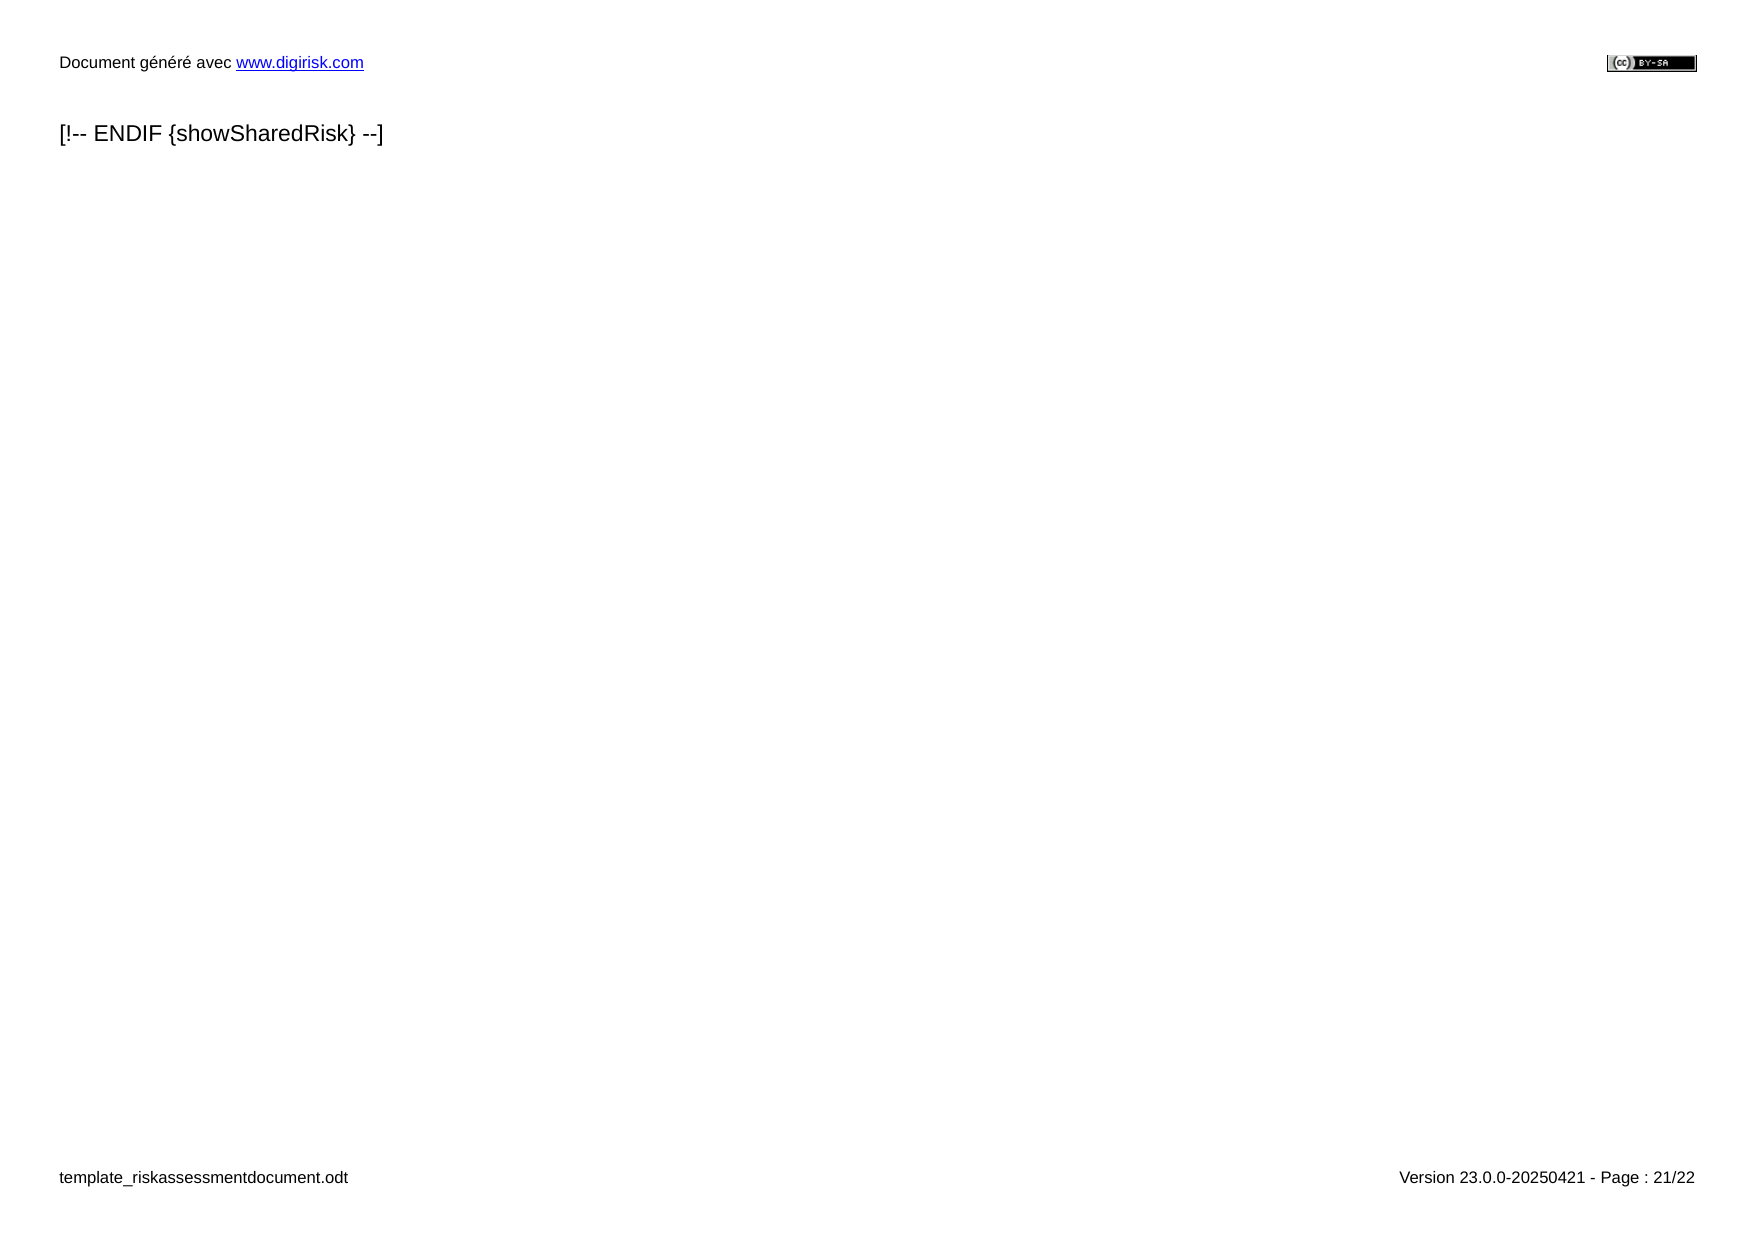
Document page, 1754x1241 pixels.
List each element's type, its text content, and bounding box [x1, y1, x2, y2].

picture [1607, 55, 1697, 72]
text [!-- ENDIF {showSharedRisk} --] [59, 120, 1695, 147]
